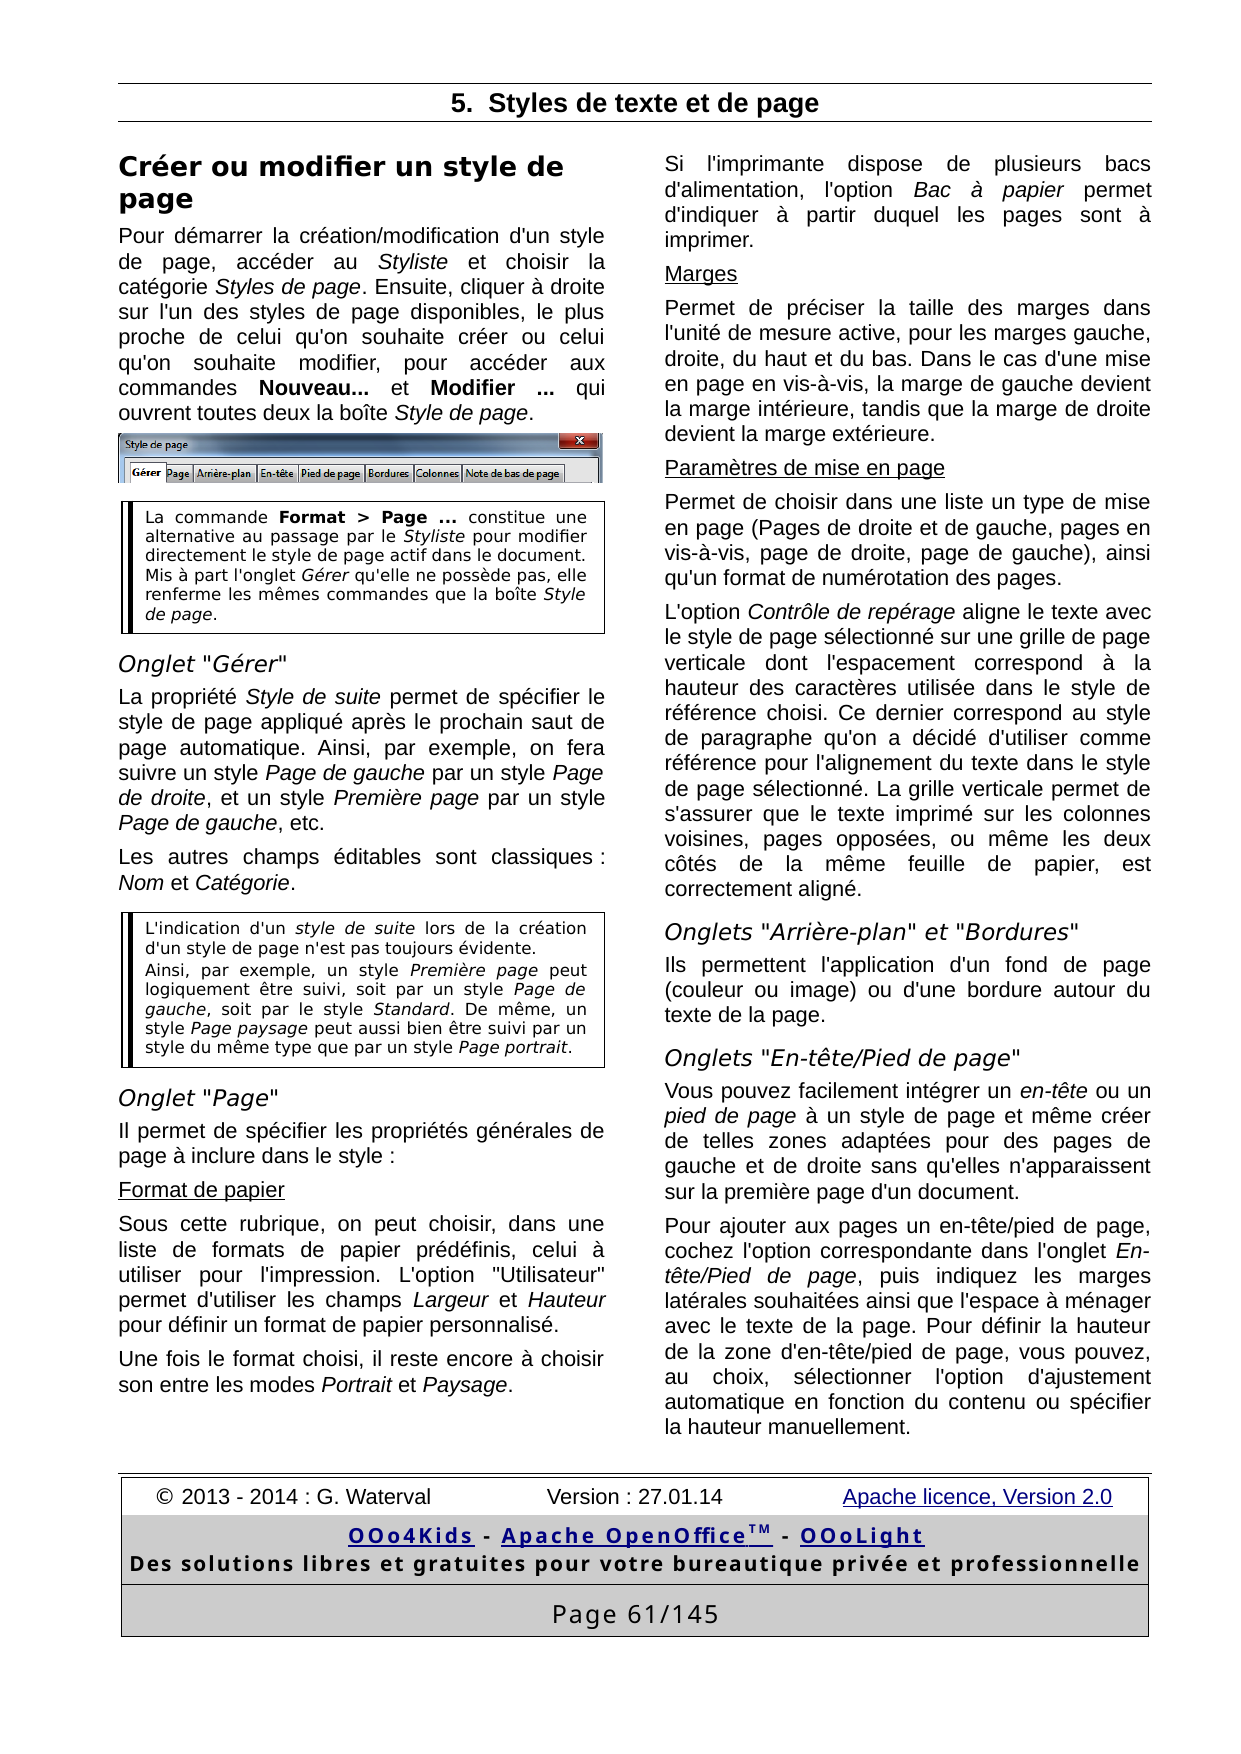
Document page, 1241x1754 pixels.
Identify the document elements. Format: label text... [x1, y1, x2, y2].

text Ils permettent l'application d'un fond de page (couleur ou image) ou d'une bordure autour du texte de la page. [664, 952, 1152, 1027]
text L'option Contrôle de repérage aligne le texte avec le style de page sélectionné sur une grille de page verticale dont l'espacement correspond à la hauteur des caractères utilisée dans le style de référence choisi. Ce dernier correspond au style de paragraphe qu'on a décidé d'utiliser comme référence pour l'alignement du texte dans le style de page sélectionné. La grille verticale permet de s'assurer que le texte imprimé sur les colonnes voisines, pages opposées, ou même les deux côtés de la même feuille de papier, est correctement aligné. [664, 599, 1152, 901]
text La propriété Style de suite permet de spécifier le style de page appliqué après le prochain saut de page automatique. Ainsi, par exemple, on fera suivre un style Page de gauche par un style Page de droite, et un style Première page par un style Page de gauche, etc. [118, 684, 605, 835]
table_header La commande Format > Page ... constitue une alternative au passage par le Styliste pour modifier directement le style de page actif dans le document. Mis à part l'onglet Gérer qu'elle ne possède pas, elle renferme les mêmes commandes que la boîte Style de page. [133, 502, 604, 633]
text Format de papier [118, 1177, 605, 1202]
text Pour ajouter aux pages un en-tête/pied de page, cochez l'option correspondante dans l'onglet En-tête/Pied de page, puis indiquez les marges latérales souhaitées ainsi que l'espace à ménager avec le texte de la page. Pour définir la hauteur de la zone d'en-tête/pied de page, vous pouvez, au choix, sélectionner l'option d'ajustement automatique en fonction du contenu ou spécifier la hauteur manuellement. [664, 1213, 1152, 1439]
text Marges [664, 261, 1152, 286]
subtitle Onglet "Gérer" [118, 651, 605, 678]
text Une fois le format choisi, il reste encore à choisir son entre les modes Portrait et Paysage. [118, 1346, 605, 1397]
subtitle Onglets "En-tête/Pied de page" [664, 1045, 1152, 1072]
text Si l'imprimante dispose de plusieurs bacs d'alimentation, l'option Bac à papier permet d'indiquer à partir duquel les pages sont à imprimer. [664, 151, 1152, 252]
text Vous pouvez facilement intégrer un en-tête ou un pied de page à un style de page et même créer de telles zones adaptées pour des pages de gauche et de droite sans qu'elles n'apparaissent sur la première page d'un document. [664, 1078, 1152, 1204]
text Permet de préciser la taille des marges dans l'unité de mesure active, pour les marges gauche, droite, du haut et du bas. Dans le cas d'une mise en page en vis-à-vis, la marge de gauche devient la marge intérieure, tandis que la marge de droite devient la marge extérieure. [664, 295, 1152, 446]
text Sous cette rubrique, on peut choisir, dans une liste de formats de papier prédéfinis, celui à utiliser pour l'impression. L'option "Utilisateur" permet d'utiliser les champs Largeur et Hauteur pour définir un format de papier personnalisé. [118, 1211, 605, 1337]
text Permet de choisir dans une liste un type de mise en page (Pages de droite et de gauche, pages en vis-à-vis, page de droite, page de gauche), ainsi qu'un format de numérotation des pages. [664, 489, 1152, 590]
text Pour démarrer la création/modification d'un style de page, accéder au Styliste et choisir la catégorie Styles de page. Ensuite, cliquer à droite sur l'un des styles de page disponibles, le plus proche de celui qu'on souhaite créer ou celui qu'on souhaite modifier, pour accéder aux commandes Nouveau... et Modifier ... qui ouvrent toutes deux la boîte Style de page. [118, 223, 605, 425]
subtitle Onglets "Arrière-plan" et "Bordures" [664, 919, 1152, 946]
text Paramètres de mise en page [664, 455, 1152, 480]
subtitle Créer ou modifier un style de page [118, 151, 605, 214]
text Les autres champs éditables sont classiques : Nom et Catégorie. [118, 844, 605, 894]
text Il permet de spécifier les propriétés générales de page à inclure dans le style : [118, 1118, 605, 1168]
table_header L'indication d'un style de suite lors de la création d'un style de page n'est pas toujours évidente. Ainsi, par exemple, un style Première page peut logiquement être suivi, soit par un style Page de gauche, soit par le style Standard. De même, un style Page paysage peut aussi bien être suivi par un style du même type que par un style Page portrait. [133, 913, 604, 1067]
subtitle Onglet "Page" [118, 1085, 605, 1112]
